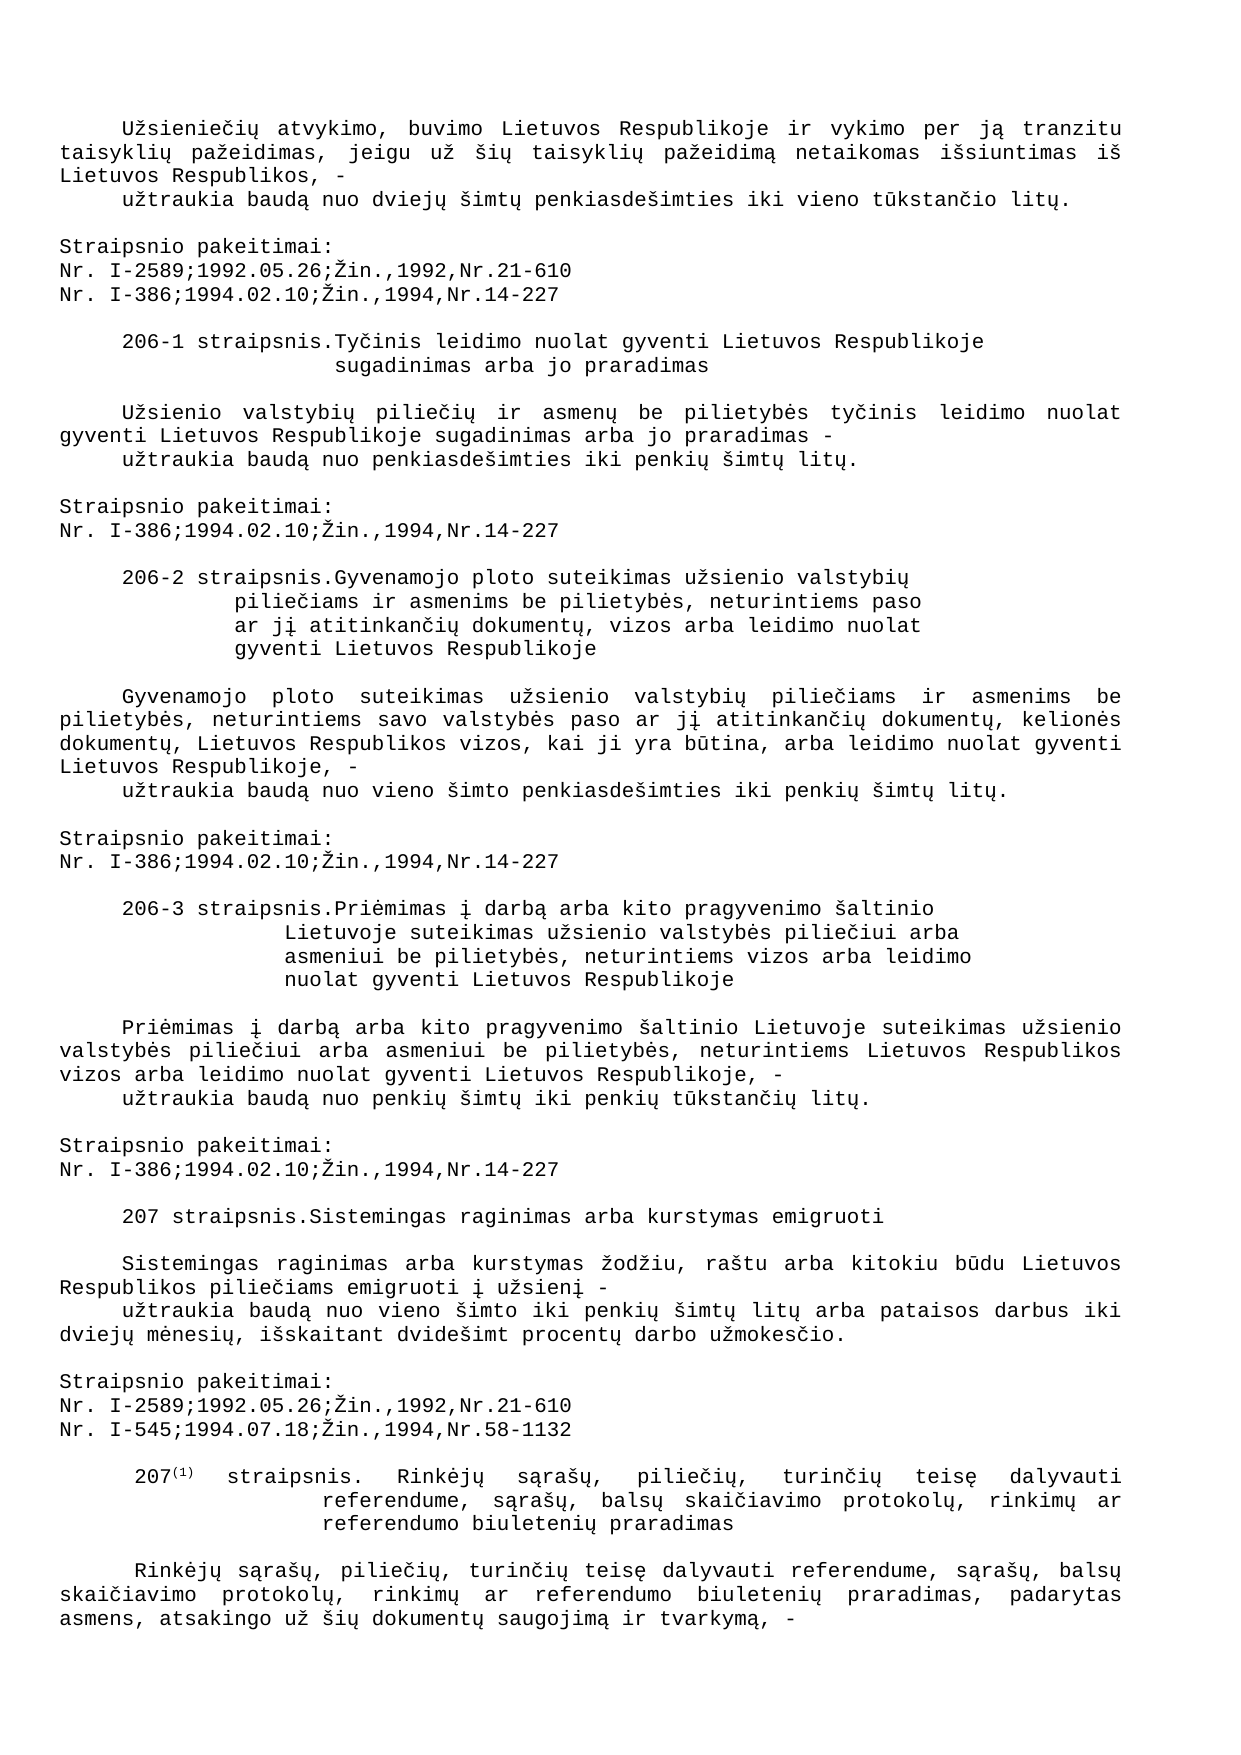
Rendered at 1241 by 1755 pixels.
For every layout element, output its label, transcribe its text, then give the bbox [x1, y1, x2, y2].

text užtraukia baudą nuo penkių šimtų iki penkių tūkstančių litų. [59, 1088, 1122, 1111]
text 206-2 straipsnis.Gyvenamojo ploto suteikimas užsienio valstybių [59, 567, 1122, 591]
text 206-1 straipsnis.Tyčinis leidimo nuolat gyventi Lietuvos Respublikoje [59, 331, 1122, 354]
text sugadinimas arba jo praradimas [59, 354, 1122, 378]
text piliečiams ir asmenims be pilietybės, neturintiems paso [59, 591, 1122, 615]
text 206-3 straipsnis.Priėmimas į darbą arba kito pragyvenimo šaltinio [59, 898, 1122, 922]
text Priėmimas į darbą arba kito pragyvenimo šaltinio Lietuvoje suteikimas užsienio valstybės piliečiui arba asmeniui be pilietybės, neturintiems Lietuvos Respublikos vizos arba leidimo nuolat gyventi Lietuvos Respublikoje, - [59, 1017, 1122, 1088]
text Straipsnio pakeitimai: [59, 1135, 1122, 1158]
text ar jį atitinkančių dokumentų, vizos arba leidimo nuolat [59, 615, 1122, 638]
text Nr. I-545;1994.07.18;Žin.,1994,Nr.58-1132 [59, 1419, 1122, 1442]
text 207 straipsnis.Sistemingas raginimas arba kurstymas emigruoti [59, 1206, 1122, 1229]
text Straipsnio pakeitimai: [59, 1371, 1122, 1395]
text Nr. I-386;1994.02.10;Žin.,1994,Nr.14-227 [59, 520, 1122, 544]
text Sistemingas raginimas arba kurstymas žodžiu, raštu arba kitokiu būdu Lietuvos Respublikos piliečiams emigruoti į užsienį - [59, 1253, 1122, 1300]
text Užsieniečių atvykimo, buvimo Lietuvos Respublikoje ir vykimo per ją tranzitu taisyklių pažeidimas, jeigu už šių taisyklių pažeidimą netaikomas išsiuntimas iš Lietuvos Respublikos, - [59, 118, 1122, 189]
text Rinkėjų sąrašų, piliečių, turinčių teisę dalyvauti referendume, sąrašų, balsų skaičiavimo protokolų, rinkimų ar referendumo biuletenių praradimas, padarytas asmens, atsakingo už šių dokumentų saugojimą ir tvarkymą, - [59, 1561, 1122, 1631]
text Gyvenamojo ploto suteikimas užsienio valstybių piliečiams ir asmenims be pilietybės, neturintiems savo valstybės paso ar jį atitinkančių dokumentų, kelionės dokumentų, Lietuvos Respublikos vizos, kai ji yra būtina, arba leidimo nuolat gyventi Lietuvos Respublikoje, - [59, 686, 1122, 780]
text užtraukia baudą nuo penkiasdešimties iki penkių šimtų litų. [59, 449, 1122, 473]
text užtraukia baudą nuo vieno šimto iki penkių šimtų litų arba pataisos darbus iki dviejų mėnesių, išskaitant dvidešimt procentų darbo užmokesčio. [59, 1300, 1122, 1348]
text užtraukia baudą nuo dviejų šimtų penkiasdešimties iki vieno tūkstančio litų. [59, 189, 1122, 213]
text Straipsnio pakeitimai: [59, 827, 1122, 851]
text Nr. I-386;1994.02.10;Žin.,1994,Nr.14-227 [59, 284, 1122, 307]
text Nr. I-386;1994.02.10;Žin.,1994,Nr.14-227 [59, 1158, 1122, 1182]
text asmeniui be pilietybės, neturintiems vizos arba leidimo [59, 946, 1122, 969]
text Straipsnio pakeitimai: [59, 496, 1122, 520]
text Nr. I-386;1994.02.10;Žin.,1994,Nr.14-227 [59, 851, 1122, 875]
text nuolat gyventi Lietuvos Respublikoje [59, 969, 1122, 993]
text Nr. I-2589;1992.05.26;Žin.,1992,Nr.21-610 [59, 260, 1122, 284]
text Straipsnio pakeitimai: [59, 236, 1122, 260]
text Lietuvoje suteikimas užsienio valstybės piliečiui arba [59, 922, 1122, 946]
text Užsienio valstybių piliečių ir asmenų be pilietybės tyčinis leidimo nuolat gyventi Lietuvos Respublikoje sugadinimas arba jo praradimas - [59, 402, 1122, 449]
text užtraukia baudą nuo vieno šimto penkiasdešimties iki penkių šimtų litų. [59, 780, 1122, 804]
text Nr. I-2589;1992.05.26;Žin.,1992,Nr.21-610 [59, 1395, 1122, 1419]
text gyventi Lietuvos Respublikoje [59, 638, 1122, 662]
text 207(1) straipsnis. Rinkėjų sąrašų, piliečių, turinčių teisę dalyvauti referendume, sąrašų, balsų skaičiavimo protokolų, rinkimų ar referendumo biuletenių praradimas [134, 1466, 1122, 1537]
